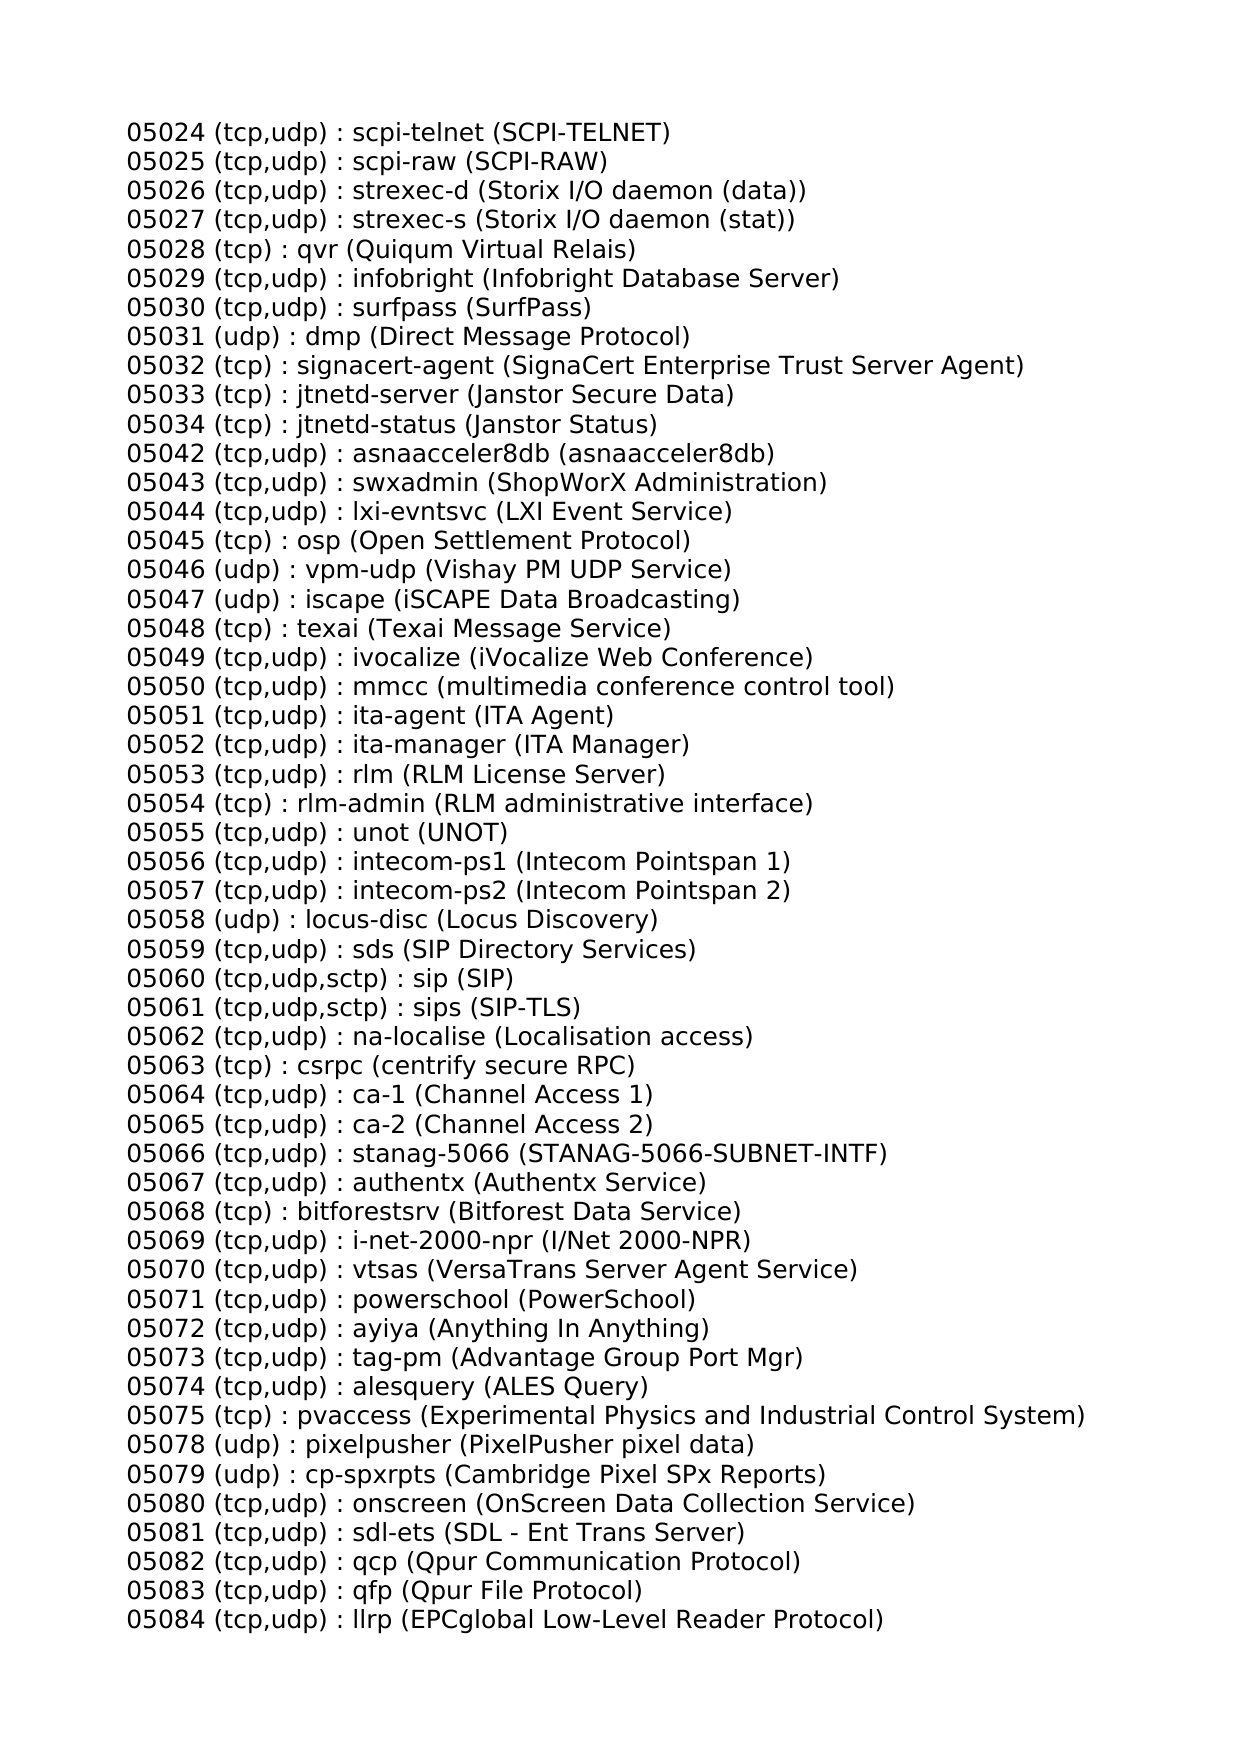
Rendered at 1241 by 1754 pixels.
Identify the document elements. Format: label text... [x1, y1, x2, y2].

text 05024 (tcp,udp) : scpi-telnet (SCPI-TELNET) 05025 (tcp,udp) : scpi-raw (SCPI-RAW) 05026 (tcp,udp) : strexec-d (Storix I/O daemon (data)) 05027 (tcp,udp) : strexec-s (Storix I/O daemon (stat)) 05028 (tcp) : qvr (Quiqum Virtual Relais) 05029 (tcp,udp) : infobright (Infobright Database Server) 05030 (tcp,udp) : surfpass (SurfPass) 05031 (udp) : dmp (Direct Message Protocol) 05032 (tcp) : signacert-agent (SignaCert Enterprise Trust Server Agent) 05033 (tcp) : jtnetd-server (Janstor Secure Data) 05034 (tcp) : jtnetd-status (Janstor Status) 05042 (tcp,udp) : asnaacceler8db (asnaacceler8db) 05043 (tcp,udp) : swxadmin (ShopWorX Administration) 05044 (tcp,udp) : lxi-evntsvc (LXI Event Service) 05045 (tcp) : osp (Open Settlement Protocol) 05046 (udp) : vpm-udp (Vishay PM UDP Service) 05047 (udp) : iscape (iSCAPE Data Broadcasting) 05048 (tcp) : texai (Texai Message Service) 05049 (tcp,udp) : ivocalize (iVocalize Web Conference) 05050 (tcp,udp) : mmcc (multimedia conference control tool) 05051 (tcp,udp) : ita-agent (ITA Agent) 05052 (tcp,udp) : ita-manager (ITA Manager) 05053 (tcp,udp) : rlm (RLM License Server) 05054 (tcp) : rlm-admin (RLM administrative interface) 05055 (tcp,udp) : unot (UNOT) 05056 (tcp,udp) : intecom-ps1 (Intecom Pointspan 1) 05057 (tcp,udp) : intecom-ps2 (Intecom Pointspan 2) 05058 (udp) : locus-disc (Locus Discovery) 05059 (tcp,udp) : sds (SIP Directory Services) 05060 (tcp,udp,sctp) : sip (SIP) 05061 (tcp,udp,sctp) : sips (SIP-TLS) 05062 (tcp,udp) : na-localise (Localisation access) 05063 (tcp) : csrpc (centrify secure RPC) 05064 (tcp,udp) : ca-1 (Channel Access 1) 05065 (tcp,udp) : ca-2 (Channel Access 2) 05066 (tcp,udp) : stanag-5066 (STANAG-5066-SUBNET-INTF) 05067 (tcp,udp) : authentx (Authentx Service) 05068 (tcp) : bitforestsrv (Bitforest Data Service) 05069 (tcp,udp) : i-net-2000-npr (I/Net 2000-NPR) 05070 (tcp,udp) : vtsas (VersaTrans Server Agent Service) 05071 (tcp,udp) : powerschool (PowerSchool) 05072 (tcp,udp) : ayiya (Anything In Anything) 05073 (tcp,udp) : tag-pm (Advantage Group Port Mgr) 05074 (tcp,udp) : alesquery (ALES Query) 05075 (tcp) : pvaccess (Experimental Physics and Industrial Control System) 05078 (udp) : pixelpusher (PixelPusher pixel data) 05079 (udp) : cp-spxrpts (Cambridge Pixel SPx Reports) 05080 (tcp,udp) : onscreen (OnScreen Data Collection Service) 05081 (tcp,udp) : sdl-ets (SDL - Ent Trans Server) 05082 (tcp,udp) : qcp (Qpur Communication Protocol) 05083 (tcp,udp) : qfp (Qpur File Protocol) 05084 (tcp,udp) : llrp (EPCglobal Low-Level Reader Protocol) [118, 118, 1122, 1635]
